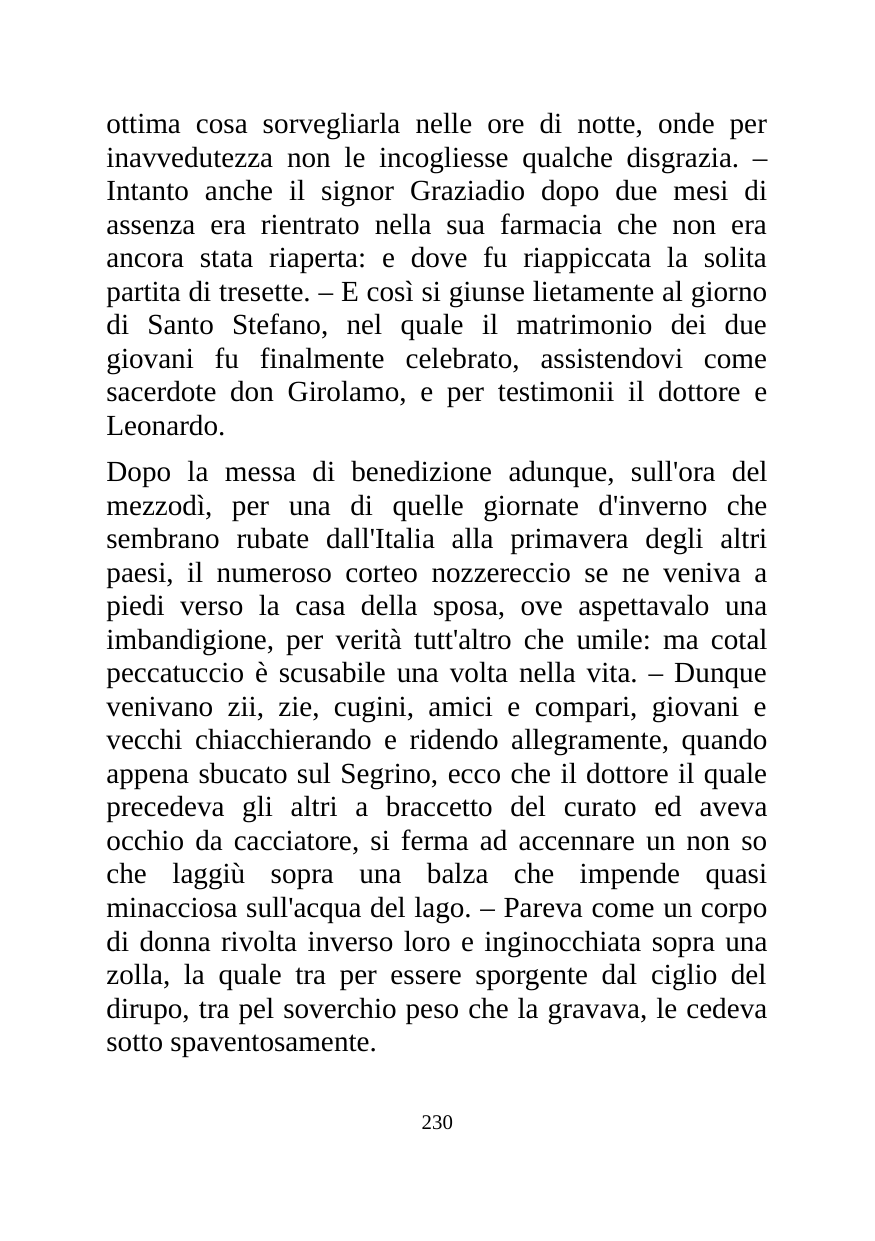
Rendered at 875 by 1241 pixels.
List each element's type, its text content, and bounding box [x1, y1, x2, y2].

text Dopo la messa di benedizione adunque, sull'ora del mezzodì, per una di quelle giornate d'inverno che sembrano rubate dall'Italia alla primavera degli altri paesi, il numeroso corteo nozzereccio se ne veniva a piedi verso la casa della sposa, ove aspettavalo una imbandigione, per verità tutt'altro che umile: ma cotal peccatuccio è scusabile una volta nella vita. – Dunque venivano zii, zie, cugini, amici e compari, giovani e vecchi chiacchierando e ridendo allegramente, quando appena sbucato sul Segrino, ecco che il dottore il quale precedeva gli altri a braccetto del curato ed aveva occhio da cacciatore, si ferma ad accennare un non so che laggiù sopra una balza che impende quasi minacciosa sull'acqua del lago. – Pareva come un corpo di donna rivolta inverso loro e inginocchiata sopra una zolla, la quale tra per essere sporgente dal ciglio del dirupo, tra pel soverchio peso che la gravava, le cedeva sotto spaventosamente. [106, 454, 768, 1058]
text ottima cosa sorvegliarla nelle ore di notte, onde per inavvedutezza non le incogliesse qualche disgrazia. – Intanto anche il signor Graziadio dopo due mesi di assenza era rientrato nella sua farmacia che non era ancora stata riaperta: e dove fu riappiccata la solita partita di tresette. – E così si giunse lietamente al giorno di Santo Stefano, nel quale il matrimonio dei due giovani fu finalmente celebrato, assistendovi come sacerdote don Girolamo, e per testimonii il dottore e Leonardo. [106, 106, 768, 442]
